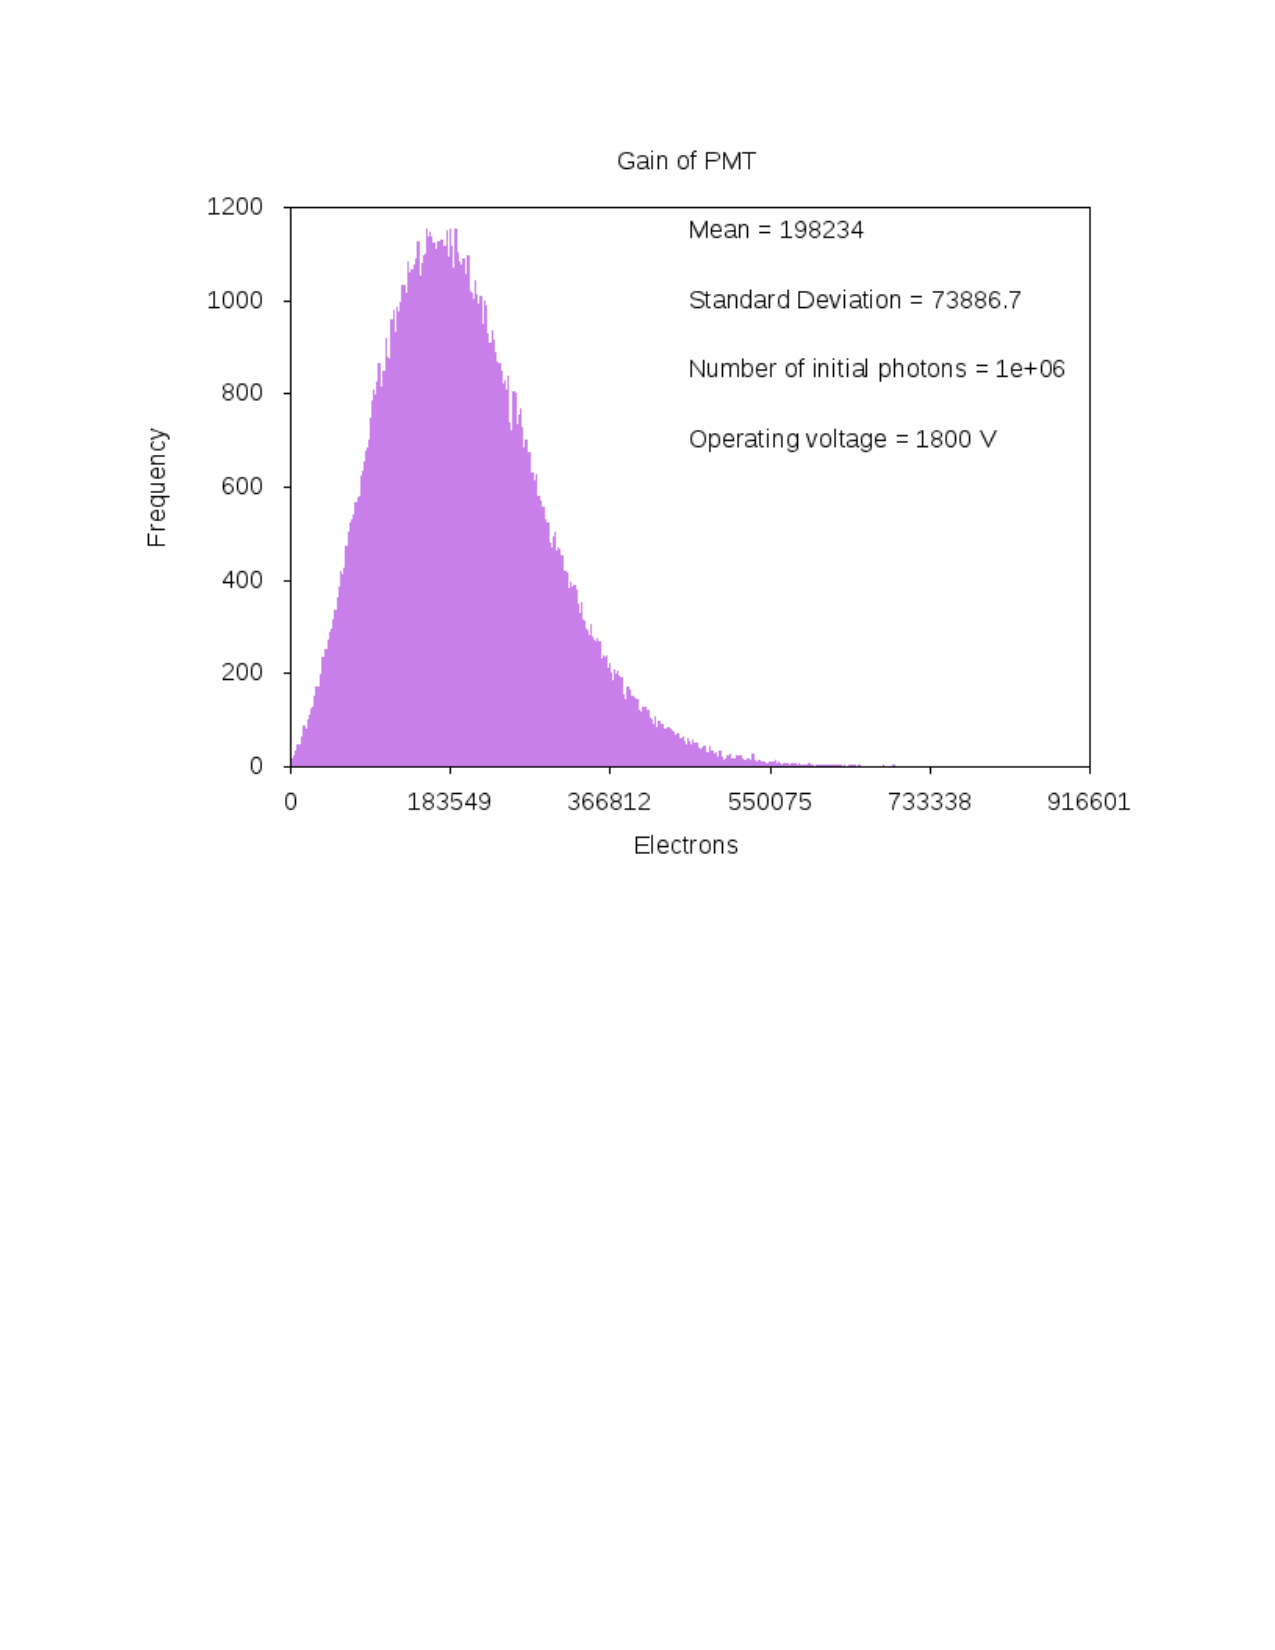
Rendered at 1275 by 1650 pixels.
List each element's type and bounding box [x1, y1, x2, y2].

picture [137, 118, 1138, 868]
